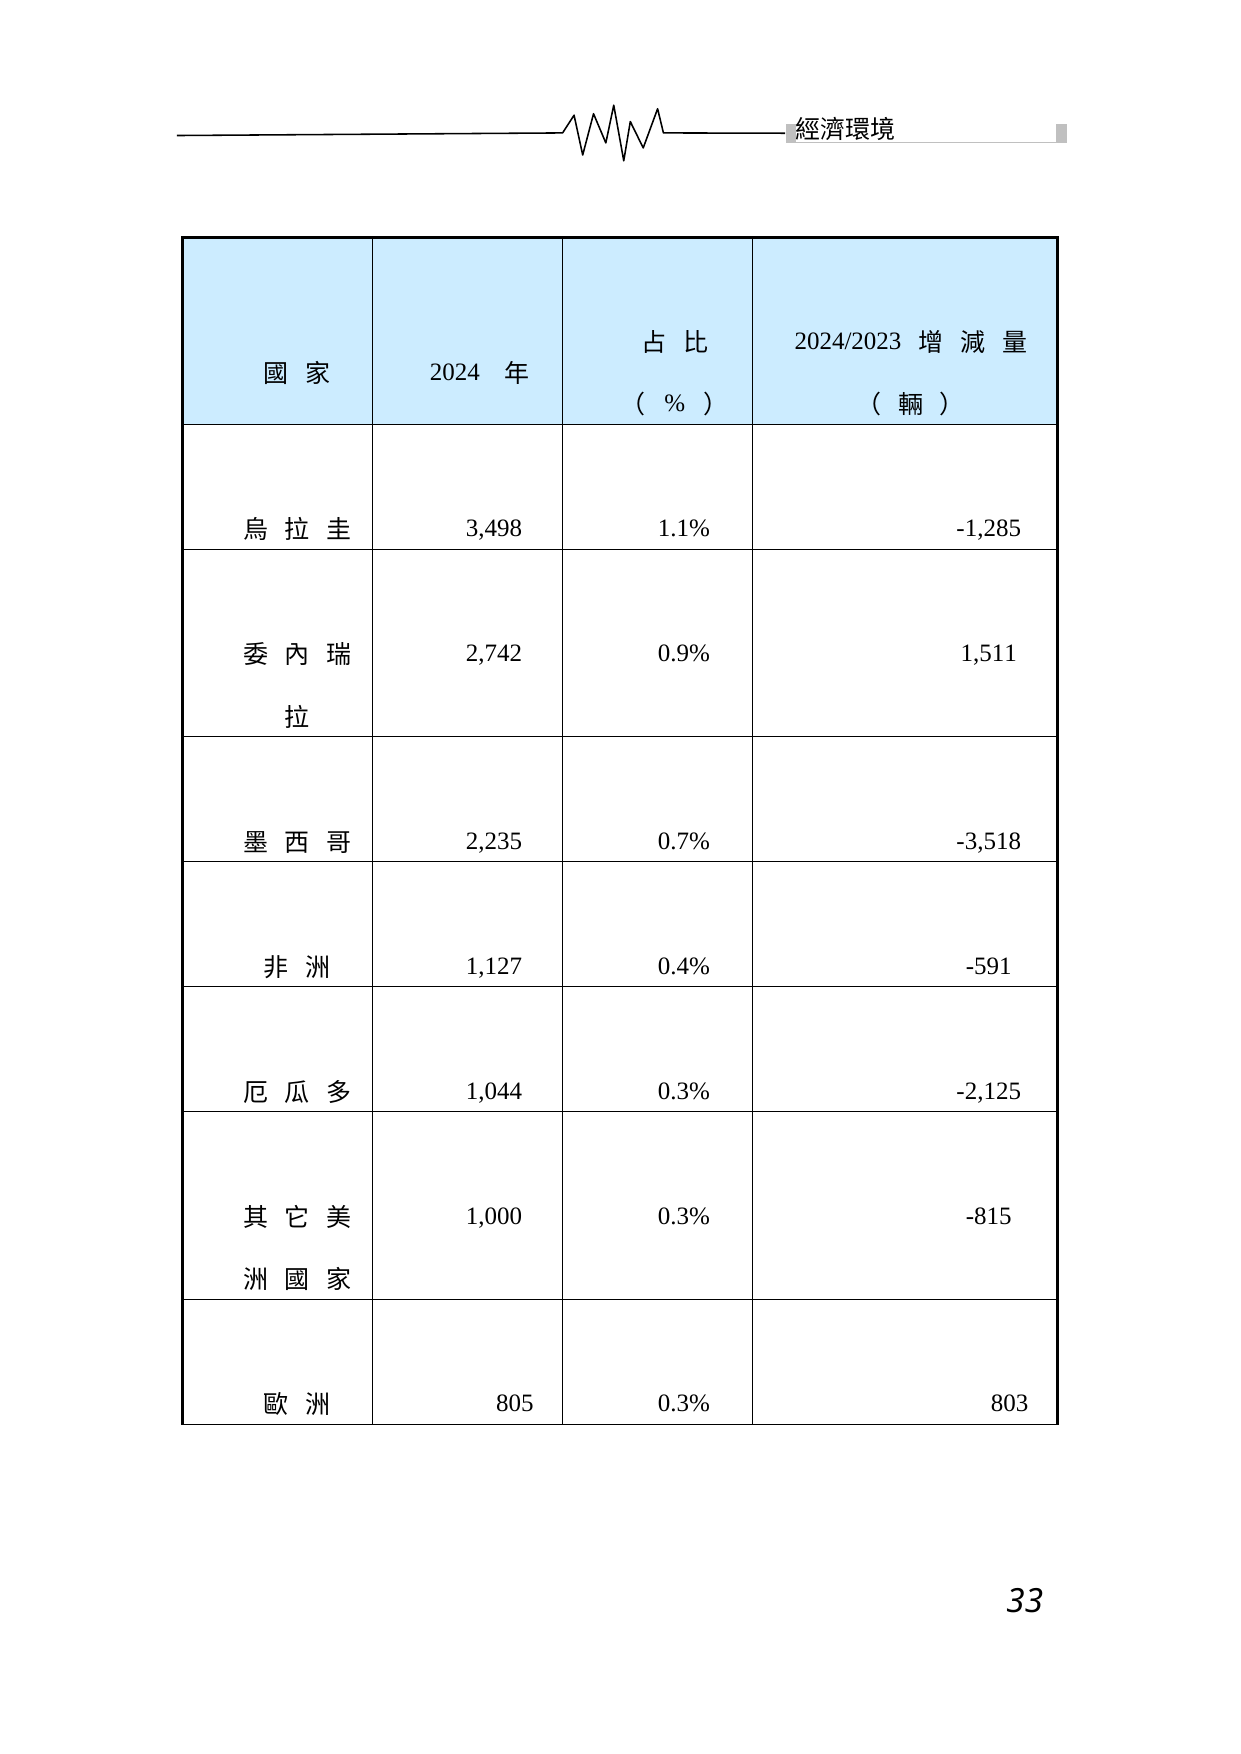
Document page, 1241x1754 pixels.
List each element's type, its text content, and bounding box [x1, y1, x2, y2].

table_cell 803 [753, 1300, 1056, 1424]
table_cell 805 [373, 1300, 562, 1424]
table_header 占比（%） [563, 239, 752, 424]
table_cell 歐洲 [184, 1300, 372, 1424]
table_cell 1.1% [563, 425, 752, 549]
table_cell -2,125 [753, 987, 1056, 1111]
table_cell -815 [753, 1112, 1056, 1299]
table_cell 其它美洲國家 [184, 1112, 372, 1299]
table_header 2024/2023增減量（輛） [753, 239, 1056, 424]
table_cell 0.7% [563, 737, 752, 861]
table_cell 0.3% [563, 1300, 752, 1424]
table_cell 1,511 [753, 550, 1056, 736]
table_cell 烏拉圭 [184, 425, 372, 549]
table_cell 3,498 [373, 425, 562, 549]
table_cell 非洲 [184, 862, 372, 986]
table_cell -591 [753, 862, 1056, 986]
table_cell 厄瓜多 [184, 987, 372, 1111]
table_cell 委內瑞拉 [184, 550, 372, 736]
table_cell 1,000 [373, 1112, 562, 1299]
table_cell -3,518 [753, 737, 1056, 861]
table_cell 0.3% [563, 987, 752, 1111]
table_header 2024年 [373, 239, 562, 424]
table_cell 1,127 [373, 862, 562, 986]
table_cell 0.4% [563, 862, 752, 986]
table_cell 墨西哥 [184, 737, 372, 861]
table_cell 2,742 [373, 550, 562, 736]
table_cell 0.3% [563, 1112, 752, 1299]
table_cell 2,235 [373, 737, 562, 861]
table_cell 0.9% [563, 550, 752, 736]
table_cell -1,285 [753, 425, 1056, 549]
table_header 國家 [184, 239, 372, 424]
table_cell 1,044 [373, 987, 562, 1111]
